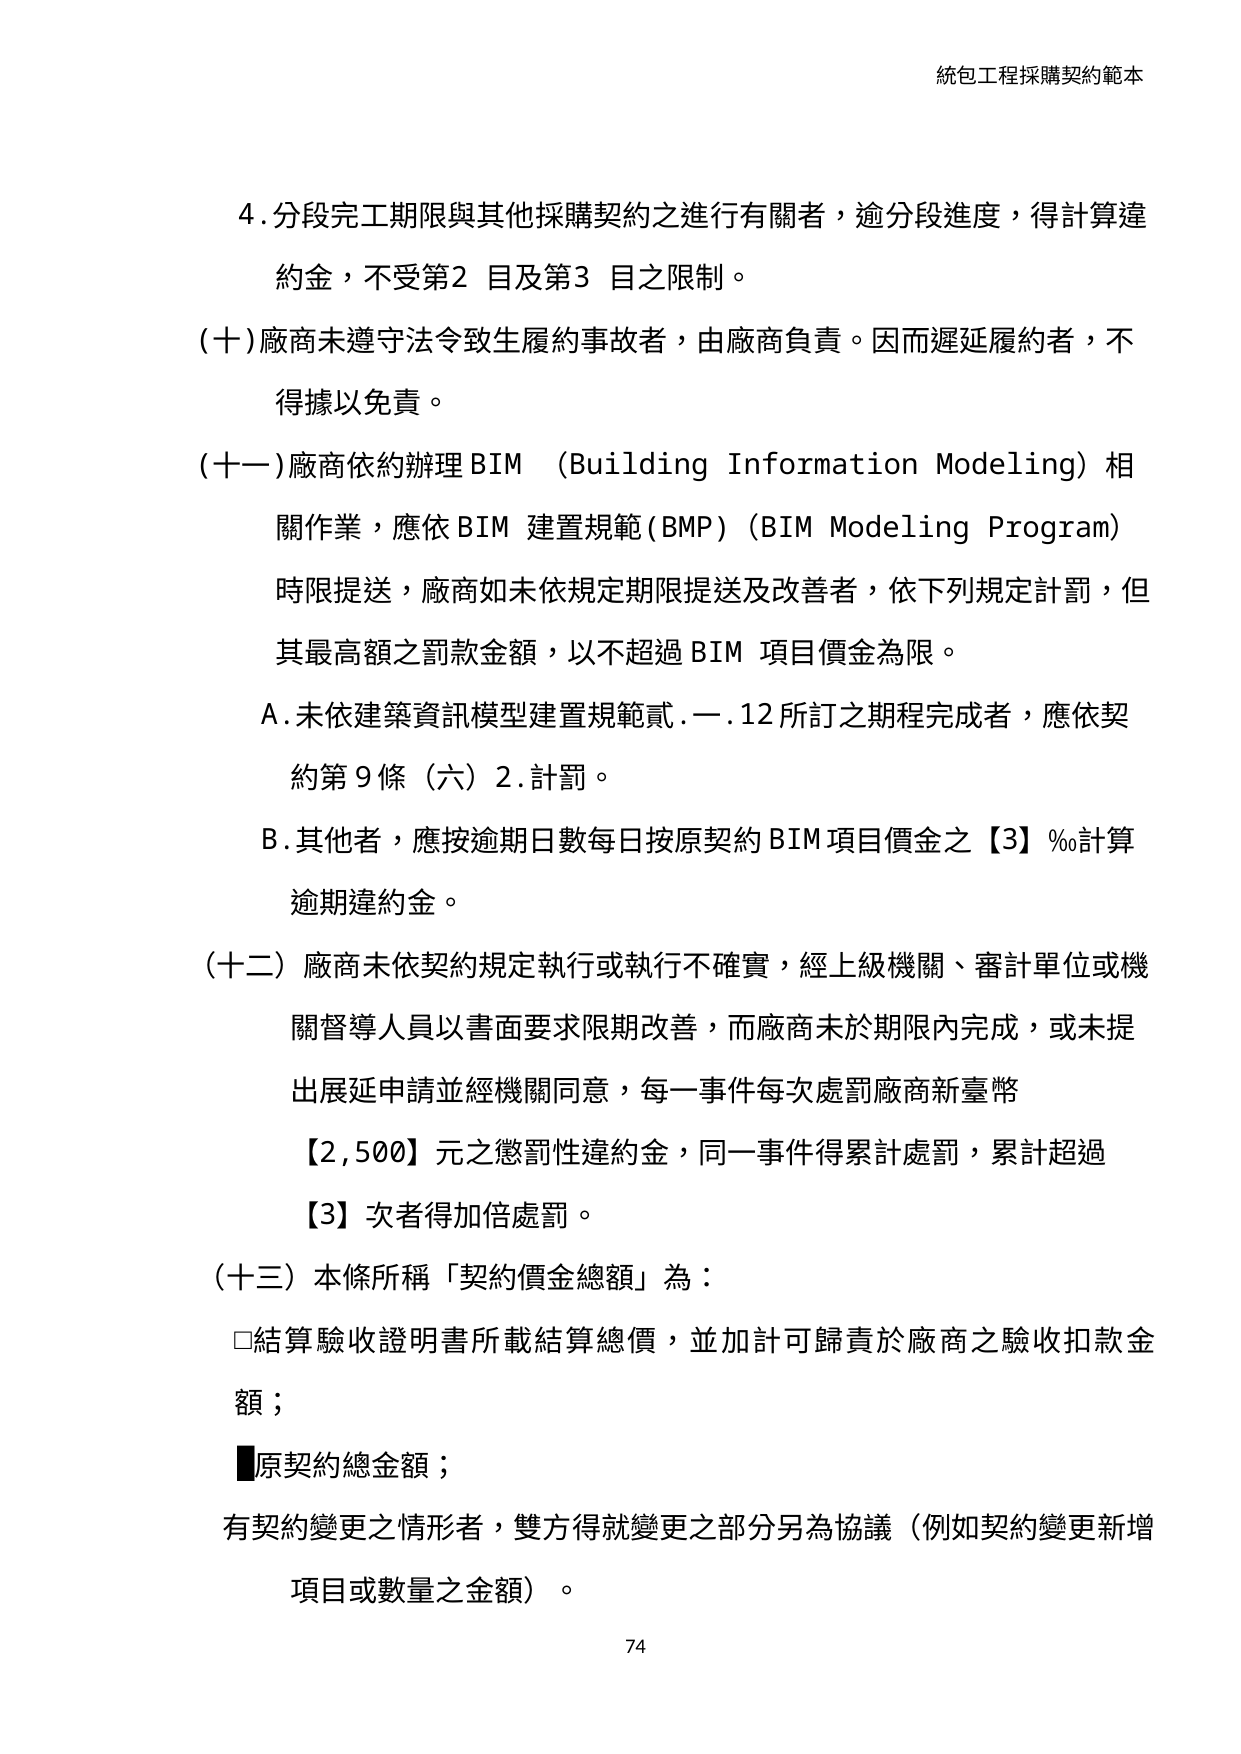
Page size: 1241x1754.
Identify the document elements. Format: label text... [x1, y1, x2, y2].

table_cell （十三）本條所稱「契約價金總額」為： □結算驗收證明書所載結算總價，並加計可歸責於廠商之驗收扣款金額； █原契約總金額； 有契約變更之情形者，雙方得就變更之部分另為協議（例如契約變更新增項目或數量之金額）。 [197, 1234, 1167, 1609]
table_cell [154, 922, 197, 1234]
table_cell （十二）廠商未依契約規定執行或執行不確實，經上級機關、審計單位或機關督導人員以書面要求限期改善，而廠商未於期限內完成，或未提出展延申請並經機關同意，每一事件每次處罰廠商新臺幣【2,500】元之懲罰性違約金，同一事件得累計處罰，累計超過【3】次者得加倍處罰。 [197, 922, 1167, 1234]
table_cell 4.分段完工期限與其他採購契約之進行有關者，逾分段進度，得計算違約金，不受第2 目及第3 目之限制。 [239, 172, 1167, 297]
table_cell (十)廠商未遵守法令致生履約事故者，由廠商負責。因而遲延履約者，不得據以免責。 [197, 297, 1167, 422]
table_cell [154, 297, 197, 422]
table_cell (十一)廠商依約辦理BIM （Building Information Modeling）相關作業，應依BIM 建置規範(BMP)（BIM Modeling Program）時限提送，廠商如未依規定期限提送及改善者，依下列規定計罰，但其最高額之罰款金額，以不超過BIM 項目價金為限。 A.未依建築資訊模型建置規範貳.一.12所訂之期程完成者，應依契約第9條（六）2.計罰。 B.其他者，應按逾期日數每日按原契約BIM項目價金之【3】‰計算逾期違約金。 [197, 422, 1167, 922]
table_cell [154, 422, 197, 922]
table_cell [154, 172, 197, 297]
table_cell [154, 1234, 197, 1609]
table_cell [197, 172, 239, 297]
